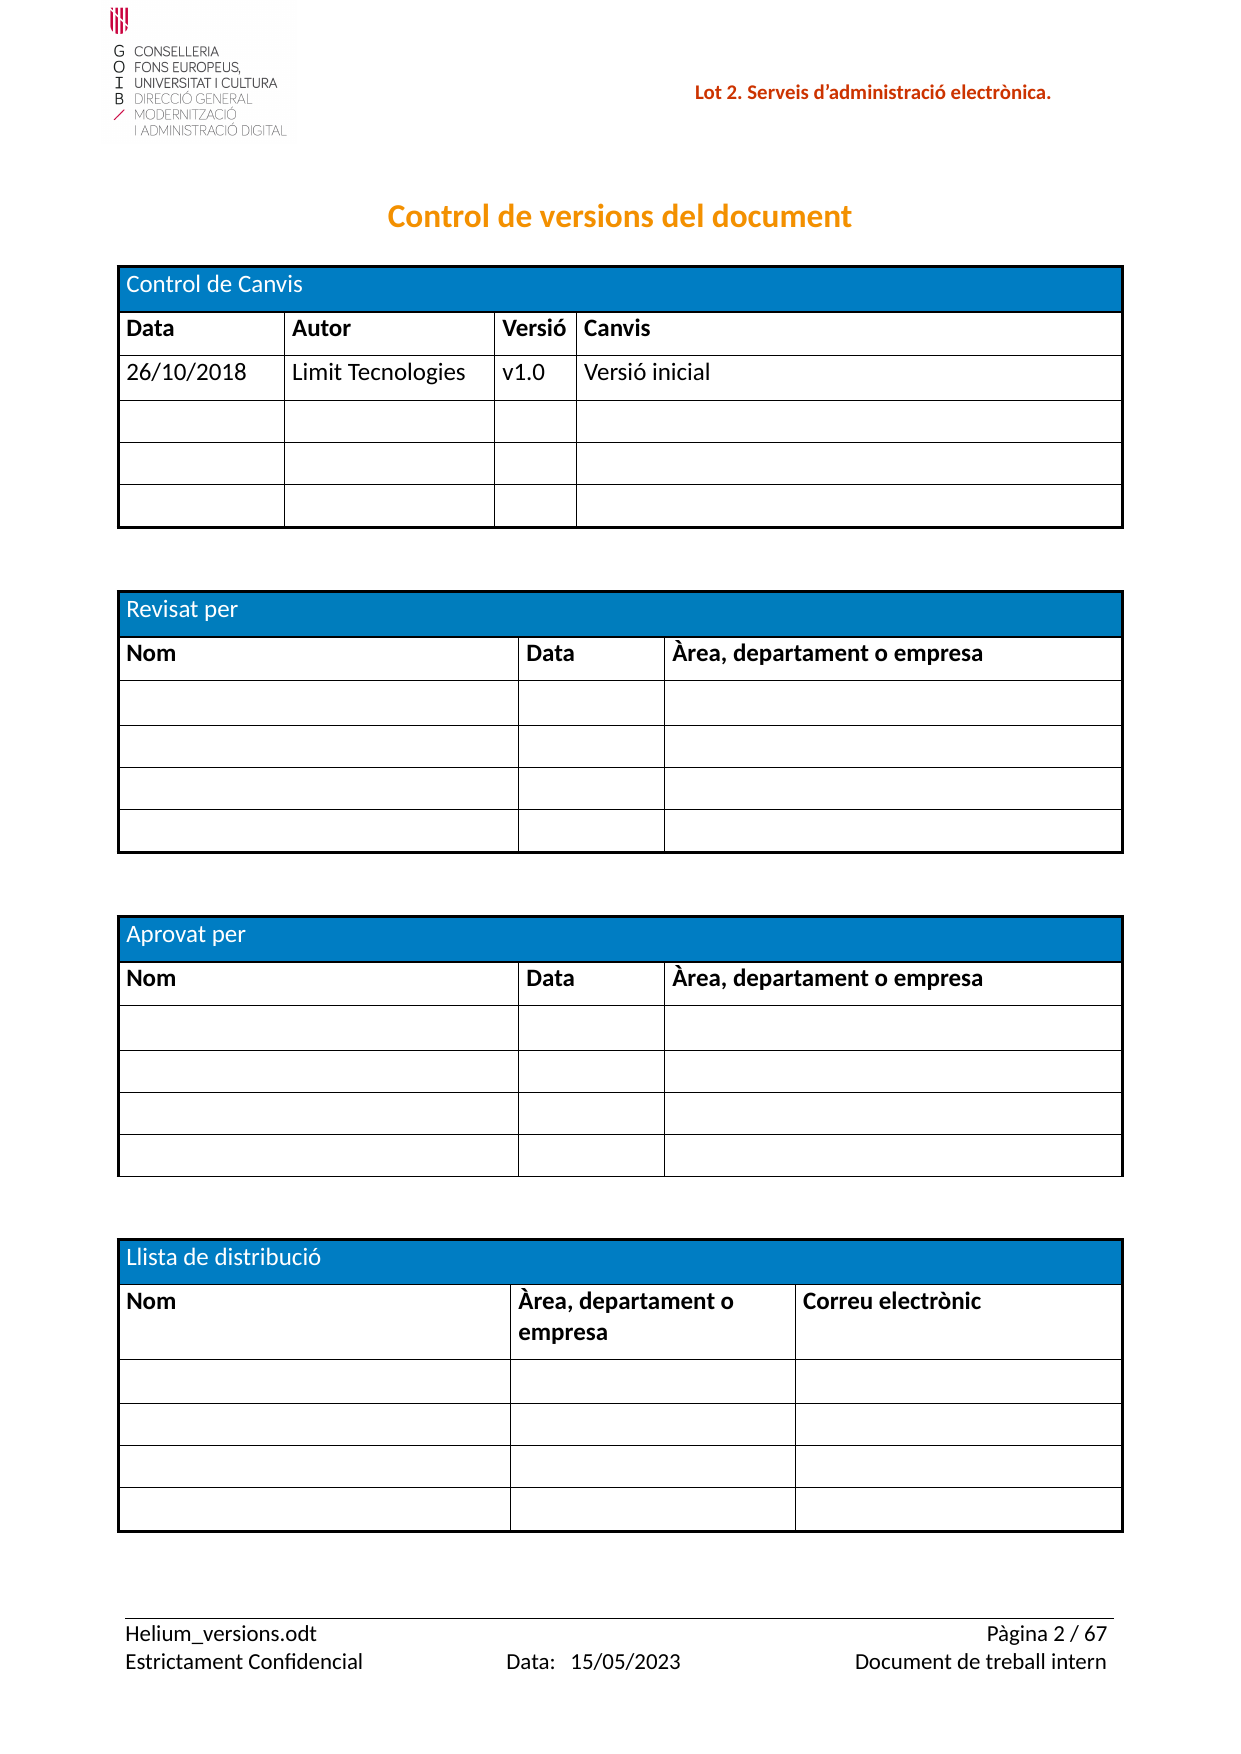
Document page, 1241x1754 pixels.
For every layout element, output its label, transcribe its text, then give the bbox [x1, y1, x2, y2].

table_cell [796, 1360, 1121, 1403]
table_cell [519, 1051, 664, 1092]
table_cell Nom [120, 1285, 510, 1359]
table_cell [519, 810, 664, 851]
table_cell Limit Tecnologies [285, 356, 494, 399]
table_header Aprovat per [120, 918, 1121, 961]
table_header Revisat per [120, 593, 1121, 636]
table_cell [120, 768, 518, 809]
table_cell [519, 1093, 664, 1134]
table_cell [796, 1404, 1121, 1445]
table_cell Versió inicial [577, 356, 1121, 399]
table_cell [665, 726, 1121, 767]
table_cell [120, 443, 284, 484]
table_cell [511, 1488, 795, 1529]
table_cell [665, 1051, 1121, 1092]
table_cell Nom [120, 963, 518, 1005]
subtitle Control de versions del document [118, 195, 1122, 236]
table_cell Àrea, departament o empresa [665, 963, 1121, 1005]
table_cell [120, 1093, 518, 1134]
table_cell Nom [120, 638, 518, 680]
table_cell [120, 1006, 518, 1049]
table_cell [665, 810, 1121, 851]
table_cell [120, 1051, 518, 1092]
table_cell [519, 726, 664, 767]
table_cell [577, 401, 1121, 442]
table_cell [120, 1360, 510, 1403]
table_cell [519, 1006, 664, 1049]
table_cell [120, 810, 518, 851]
table_cell Àrea, departament o empresa [511, 1285, 795, 1359]
table_cell [665, 1135, 1121, 1176]
table_cell [665, 1006, 1121, 1049]
table_cell [511, 1360, 795, 1403]
table_cell Àrea, departament o empresa [665, 638, 1121, 680]
table_cell Correu electrònic [796, 1285, 1121, 1359]
table_cell [120, 401, 284, 442]
table_cell Autor [285, 313, 494, 355]
table_cell [519, 768, 664, 809]
table_cell [511, 1404, 795, 1445]
table_cell [120, 726, 518, 767]
table_cell [577, 485, 1121, 526]
table_cell [120, 1135, 518, 1176]
table_cell [285, 401, 494, 442]
table_cell [120, 1404, 510, 1445]
table_cell 26/10/2018 [120, 356, 284, 399]
table_cell Data [519, 638, 664, 680]
table_cell [577, 443, 1121, 484]
table_header Llista de distribució [120, 1241, 1121, 1284]
table_cell Data [519, 963, 664, 1005]
table_cell [120, 1446, 510, 1487]
table_cell [519, 1135, 664, 1176]
table_header Control de Canvis [120, 268, 1121, 311]
table_cell [120, 681, 518, 724]
table_cell [120, 1488, 510, 1529]
table_cell [495, 401, 576, 442]
table_cell [120, 485, 284, 526]
table_cell [665, 1093, 1121, 1134]
table_cell [665, 768, 1121, 809]
table_cell [519, 681, 664, 724]
table_cell v1.0 [495, 356, 576, 399]
table_cell [796, 1446, 1121, 1487]
table_cell [495, 485, 576, 526]
table_cell [665, 681, 1121, 724]
picture [100, 0, 297, 144]
table_cell [285, 485, 494, 526]
table_cell Canvis [577, 313, 1121, 355]
table_cell Versió [495, 313, 576, 355]
table_cell [495, 443, 576, 484]
table_cell [285, 443, 494, 484]
table_cell [511, 1446, 795, 1487]
table_cell Data [120, 313, 284, 355]
table_cell [796, 1488, 1121, 1529]
